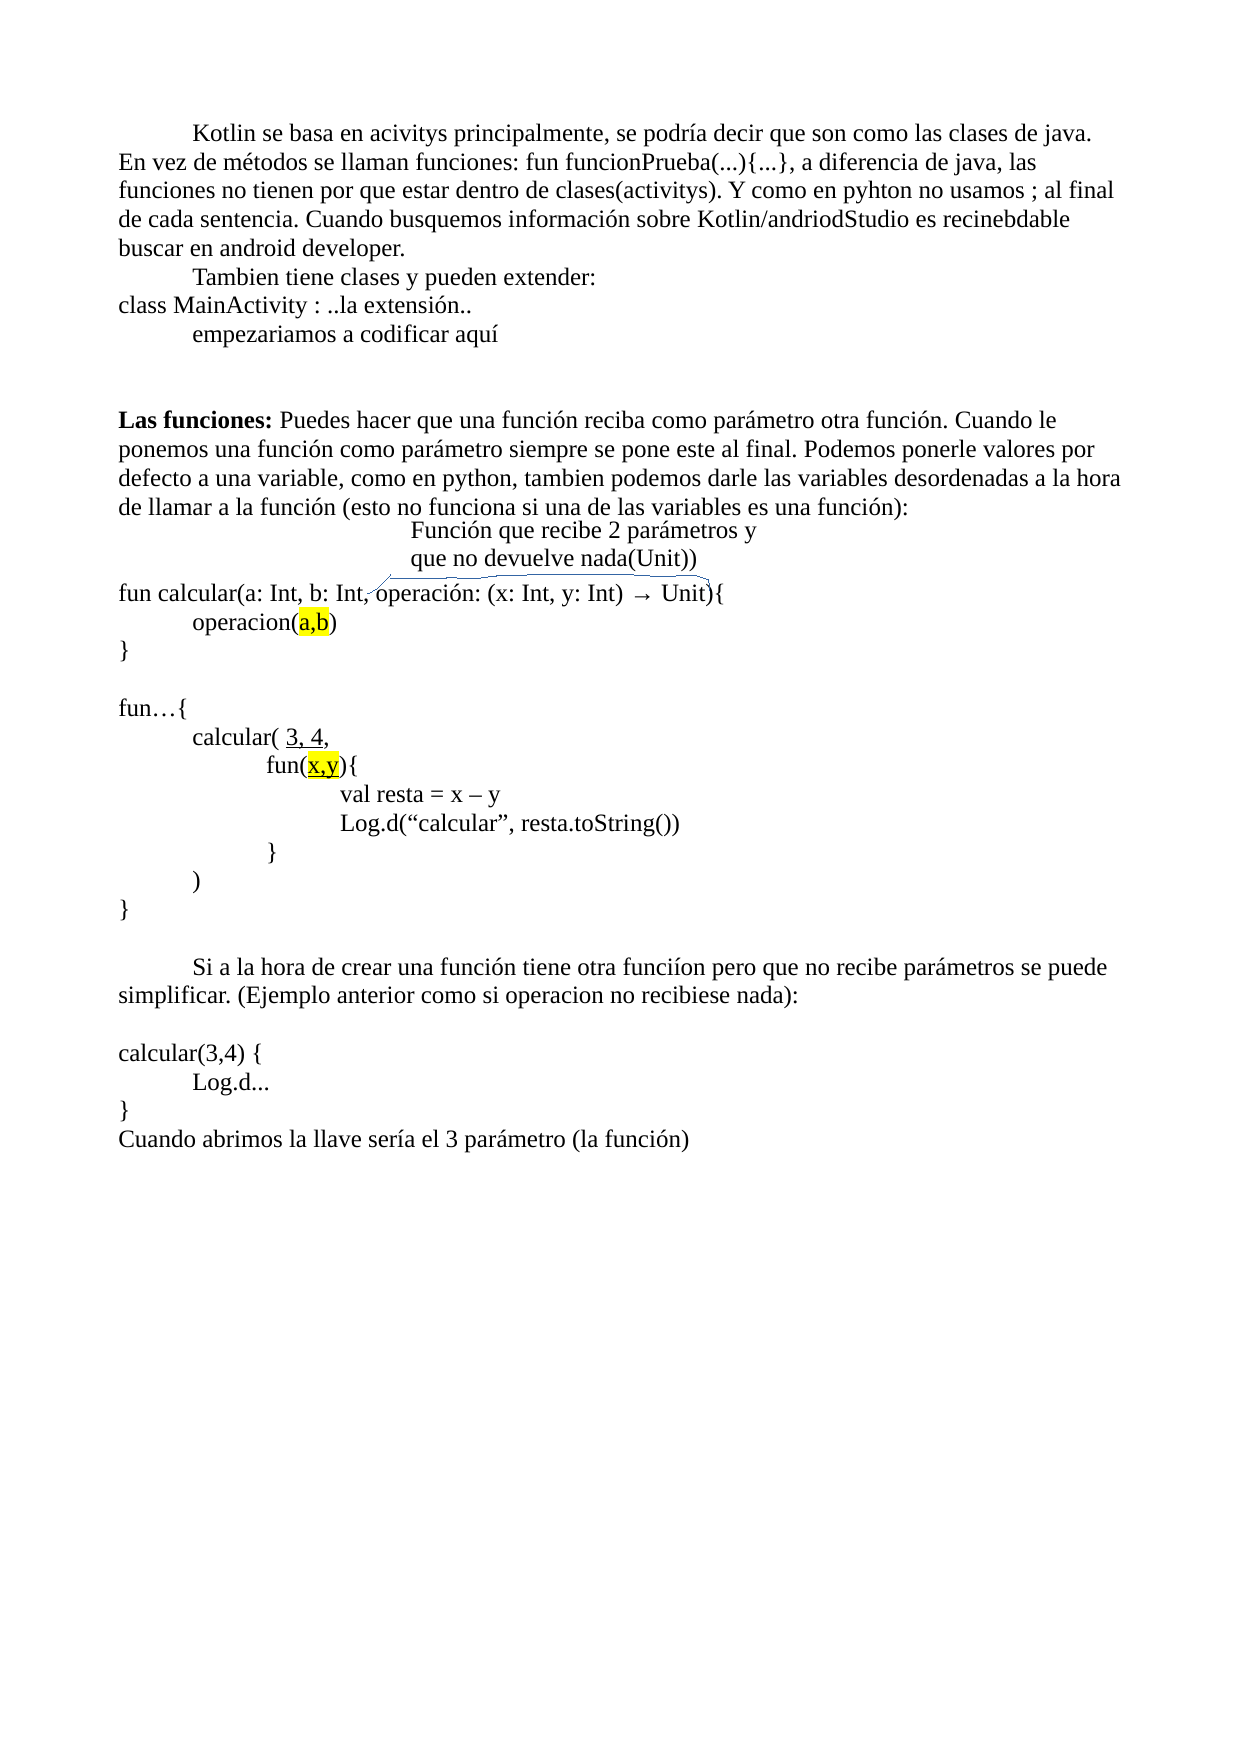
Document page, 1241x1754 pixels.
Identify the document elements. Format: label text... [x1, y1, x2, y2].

text } [118, 894, 1122, 923]
text ) [118, 866, 1122, 894]
text fun(x,y){ [118, 751, 1122, 779]
text operacion(a,b) [118, 607, 1122, 636]
text Kotlin se basa en acivitys principalmente, se podría decir que son como las clases de java. En vez de métodos se llaman funciones: fun funcionPrueba(...){...}, a diferencia de java, las funciones no tienen por que estar dentro de clases(activitys). Y como en pyhton no usamos ; al final de cada sentencia. Cuando busquemos información sobre Kotlin/andriodStudio es recinebdable buscar en android developer. [118, 118, 1122, 262]
text Las funciones: Puedes hacer que una función reciba como parámetro otra función. Cuando le ponemos una función como parámetro siempre se pone este al final. Podemos ponerle valores por defecto a una variable, como en python, tambien podemos darle las variables desordenadas a la hora de llamar a la función (esto no funciona si una de las variables es una función): [118, 406, 1122, 521]
text empezariamos a codificar aquí [118, 319, 1122, 348]
text } [118, 1096, 1122, 1124]
text } [118, 837, 1122, 866]
text Log.d(“calcular”, resta.toString()) [118, 808, 1122, 837]
text fun…{ [118, 693, 1122, 722]
text } [118, 636, 1122, 664]
text Tambien tiene clases y pueden extender: [118, 262, 1122, 291]
text calcular(3,4) { [118, 1038, 1122, 1067]
text class MainActivity : ..la extensión.. [118, 291, 1122, 319]
text Cuando abrimos la llave sería el 3 parámetro (la función) [118, 1124, 1122, 1153]
text fun calcular(a: Int, b: Int, operación: (x: Int, y: Int) → Unit){ [118, 578, 1122, 607]
text val resta = x – y [118, 779, 1122, 808]
text Log.d... [118, 1067, 1122, 1096]
text calcular( 3, 4, [118, 722, 1122, 751]
text Si a la hora de crear una función tiene otra funciíon pero que no recibe parámetros se puede simplificar. (Ejemplo anterior como si operacion no recibiese nada): [118, 952, 1122, 1009]
